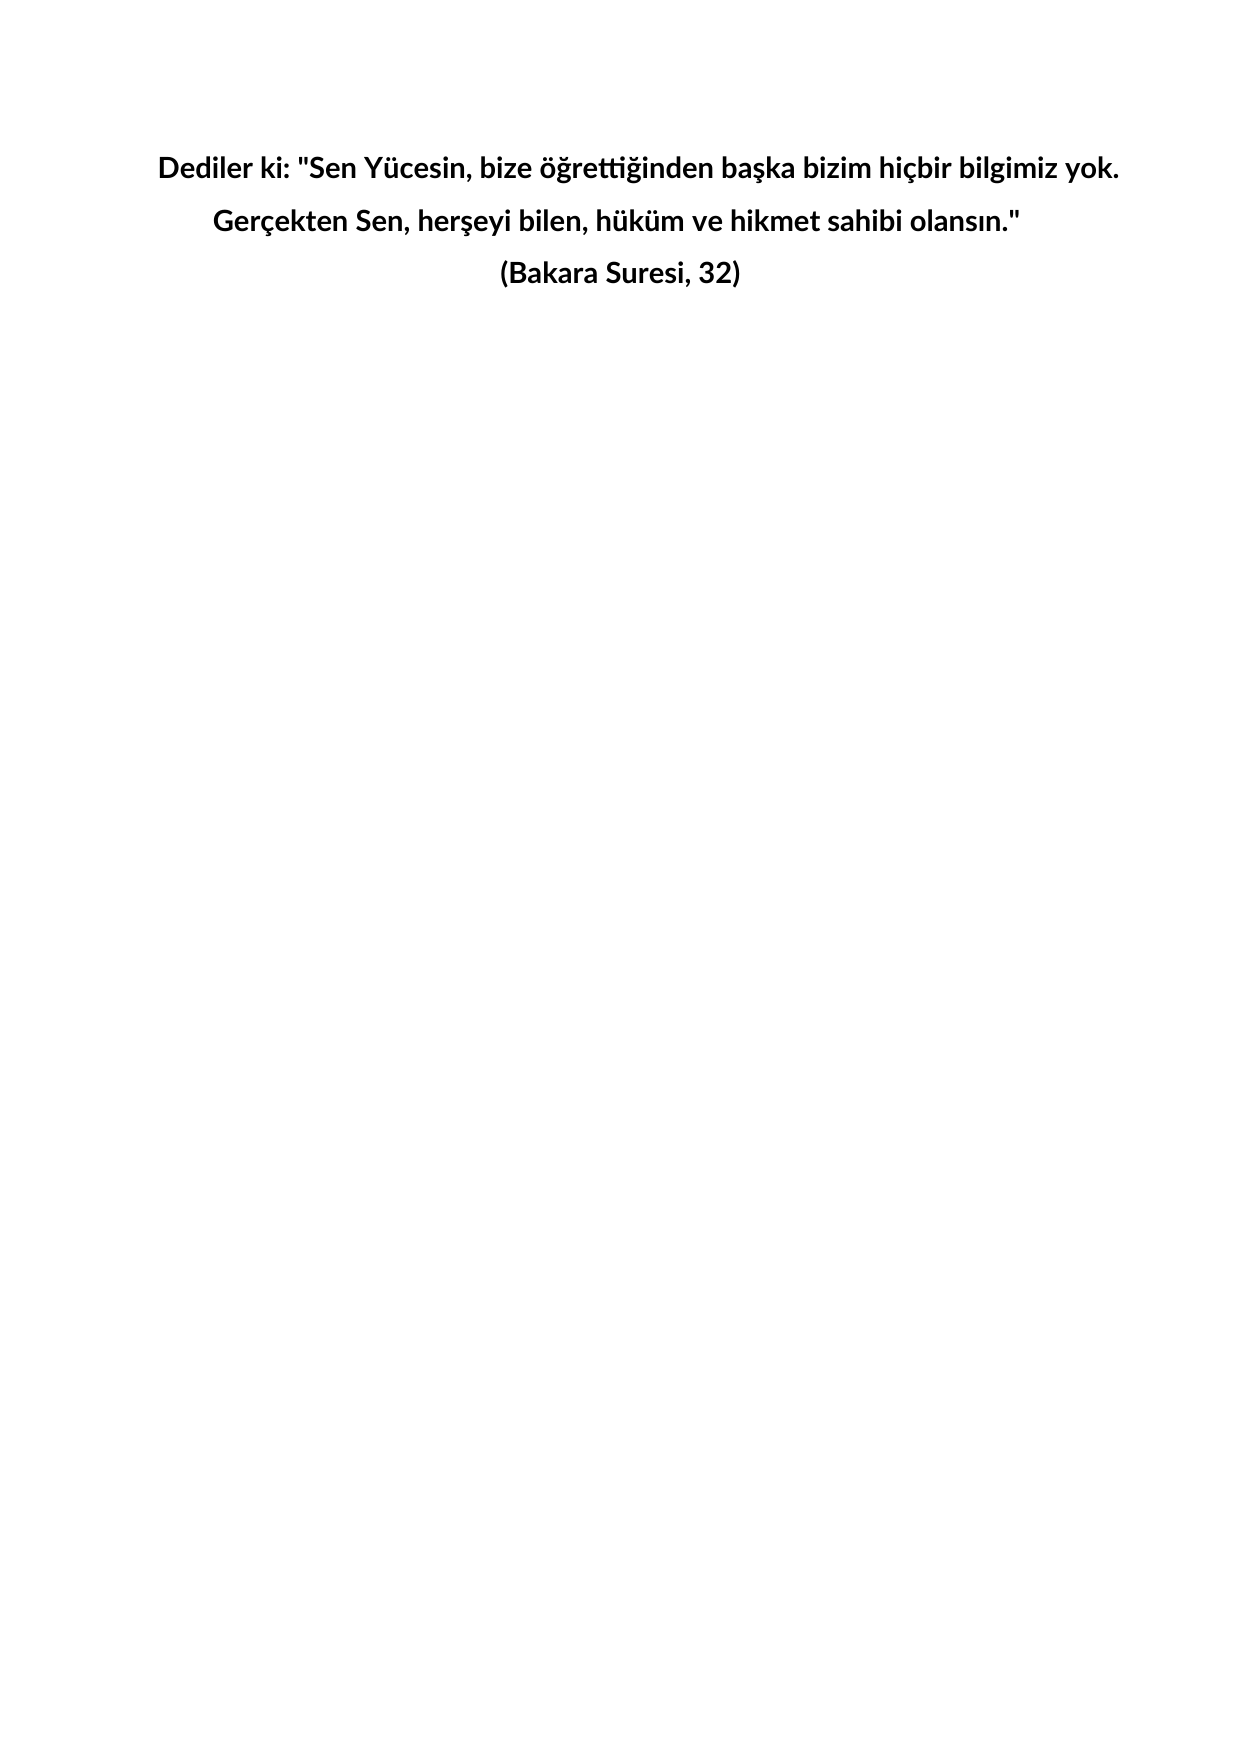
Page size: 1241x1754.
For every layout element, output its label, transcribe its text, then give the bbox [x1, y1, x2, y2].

text Dediler ki: "Sen Yücesin, bize öğrettiğinden başka bizim hiçbir bilgimiz yok. Gerçekten Sen, herşeyi bilen, hüküm ve hikmet sahibi olansın." (Bakara Suresi, 32) [75, 150, 1165, 290]
